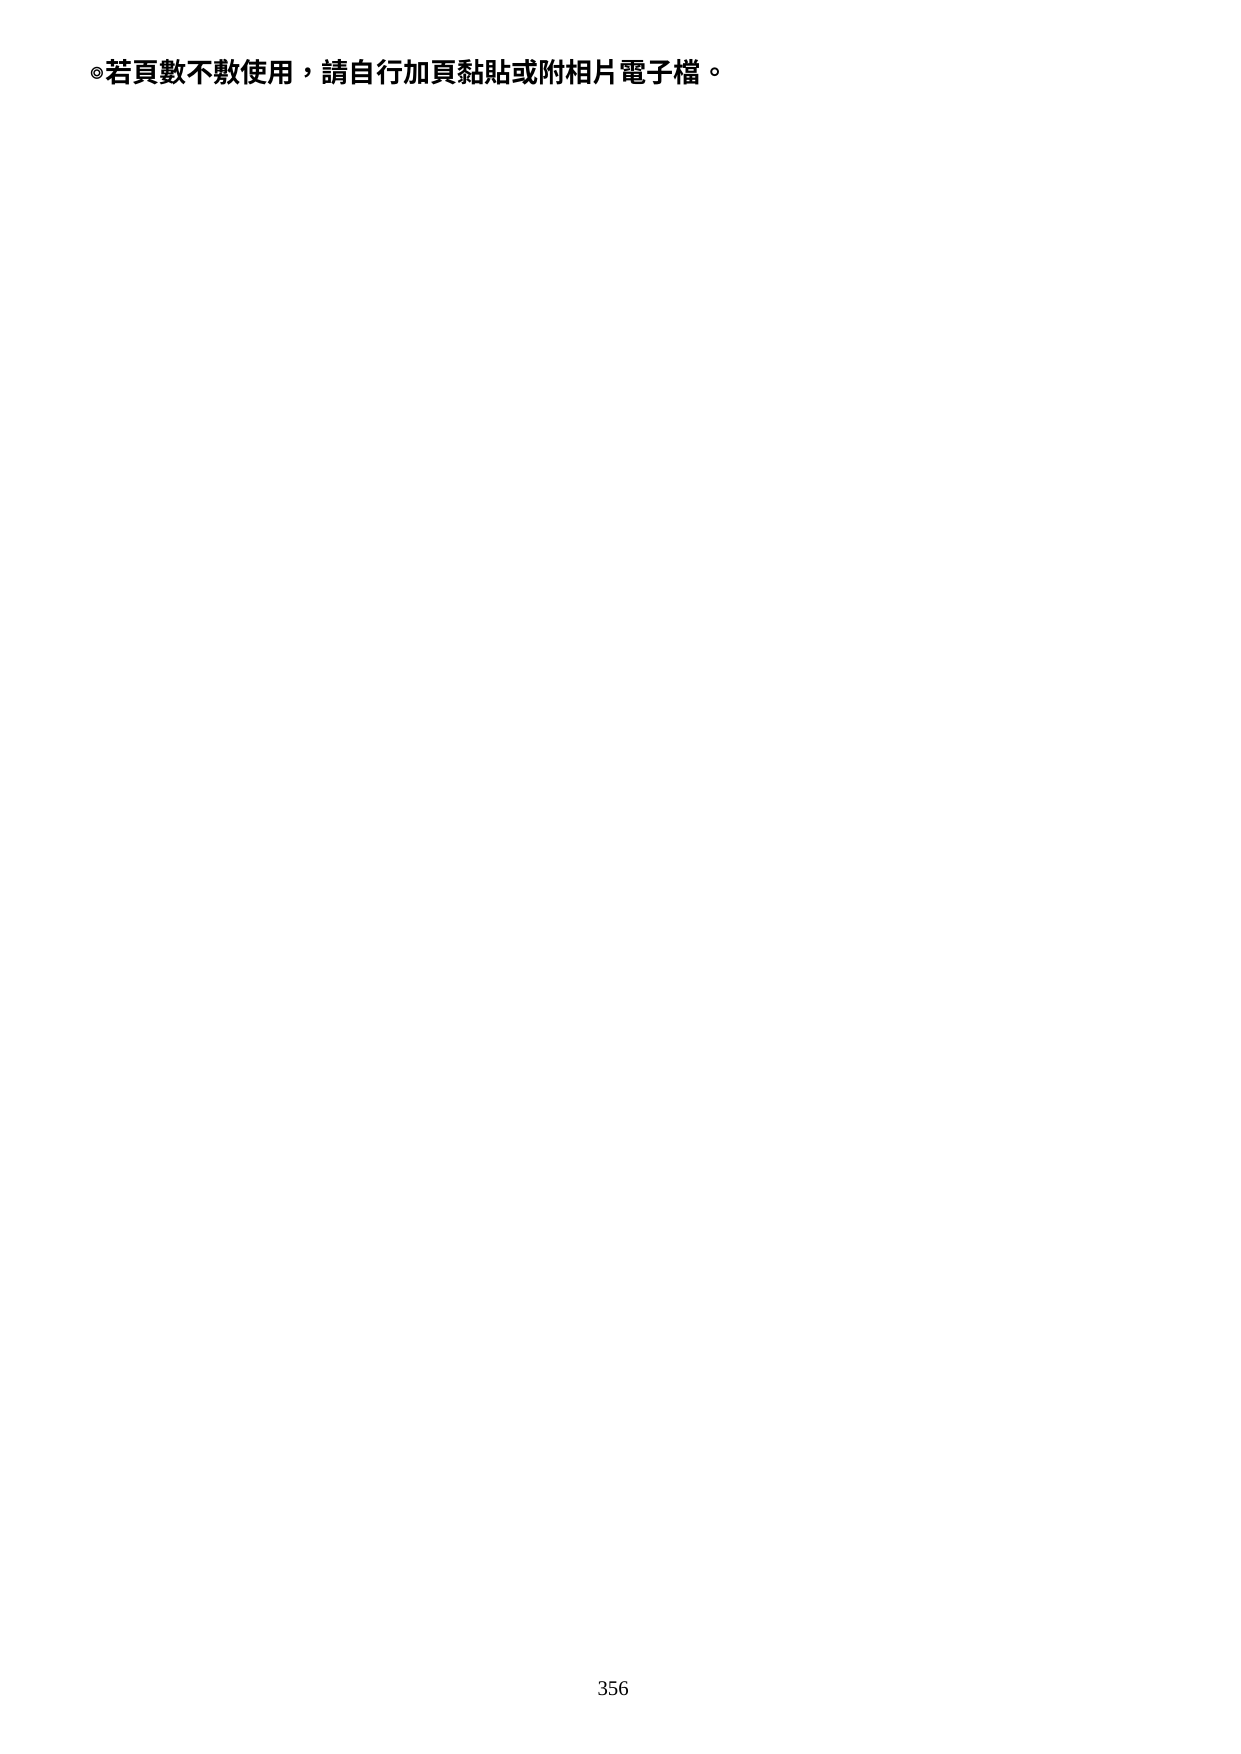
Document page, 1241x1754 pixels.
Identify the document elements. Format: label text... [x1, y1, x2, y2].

text ◎若頁數不敷使用，請自行加頁黏貼或附相片電子檔。 [89, 29, 1137, 92]
